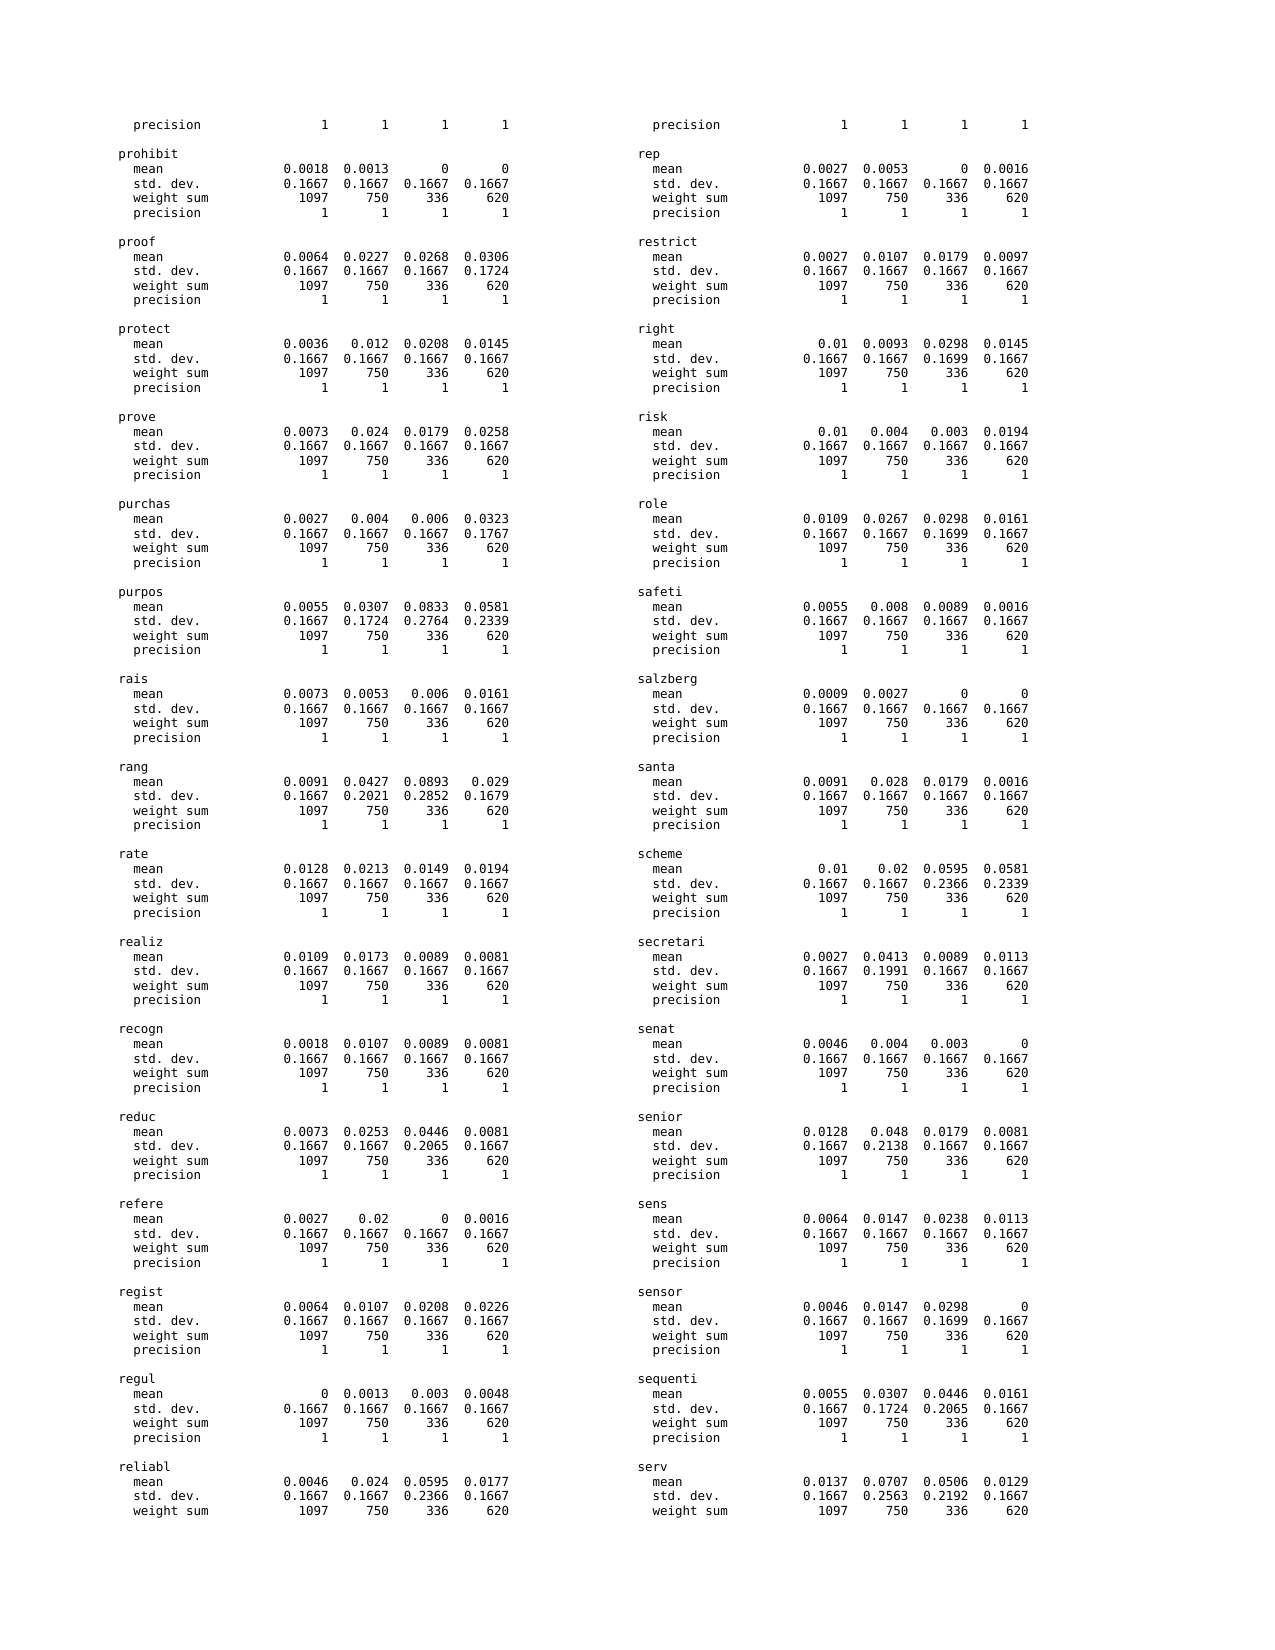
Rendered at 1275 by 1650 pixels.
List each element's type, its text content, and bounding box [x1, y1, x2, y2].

text mean 0.0064 0.0227 0.0268 0.0306 [118, 249, 637, 264]
text precision 1 1 1 1 [118, 468, 637, 483]
text std. dev. 0.1667 0.1667 0.1667 0.1667 [637, 1051, 1157, 1066]
text weight sum 1097 750 336 620 [637, 628, 1157, 643]
text weight sum 1097 750 336 620 [637, 1328, 1157, 1343]
text std. dev. 0.1667 0.1667 0.1667 0.1667 [637, 789, 1157, 803]
text precision 1 1 1 1 [118, 206, 637, 220]
text precision 1 1 1 1 [118, 118, 637, 133]
text weight sum 1097 750 336 620 [637, 278, 1157, 293]
text senat [637, 1022, 1157, 1037]
text weight sum 1097 750 336 620 [118, 716, 637, 731]
text weight sum 1097 750 336 620 [637, 541, 1157, 556]
text std. dev. 0.1667 0.1667 0.2366 0.2339 [637, 876, 1157, 891]
text weight sum 1097 750 336 620 [118, 628, 637, 643]
text mean 0.01 0.02 0.0595 0.0581 [637, 862, 1157, 876]
text precision 1 1 1 1 [637, 1343, 1157, 1358]
text weight sum 1097 750 336 620 [118, 541, 637, 556]
text std. dev. 0.1667 0.1667 0.1667 0.1667 [637, 701, 1157, 716]
text mean 0.0018 0.0013 0 0 [118, 162, 637, 176]
text prove [118, 410, 637, 424]
text mean 0.0036 0.012 0.0208 0.0145 [118, 337, 637, 351]
text weight sum 1097 750 336 620 [637, 716, 1157, 731]
text weight sum 1097 750 336 620 [637, 1416, 1157, 1431]
text mean 0.0109 0.0173 0.0089 0.0081 [118, 949, 637, 964]
text rep [637, 147, 1157, 162]
text precision 1 1 1 1 [637, 293, 1157, 308]
text precision 1 1 1 1 [637, 556, 1157, 570]
text regul [118, 1372, 637, 1387]
text precision 1 1 1 1 [637, 206, 1157, 220]
text precision 1 1 1 1 [118, 643, 637, 658]
text precision 1 1 1 1 [118, 731, 637, 745]
text weight sum 1097 750 336 620 [118, 453, 637, 468]
text precision 1 1 1 1 [637, 906, 1157, 920]
text mean 0.0137 0.0707 0.0506 0.0129 [637, 1474, 1157, 1489]
text std. dev. 0.1667 0.1667 0.1667 0.1667 [637, 614, 1157, 628]
text precision 1 1 1 1 [118, 1256, 637, 1270]
text mean 0.0018 0.0107 0.0089 0.0081 [118, 1037, 637, 1051]
text precision 1 1 1 1 [118, 556, 637, 570]
text sensor [637, 1285, 1157, 1299]
text mean 0.0055 0.0307 0.0446 0.0161 [637, 1387, 1157, 1401]
text weight sum 1097 750 336 620 [118, 366, 637, 381]
text realiz [118, 935, 637, 949]
text role [637, 497, 1157, 512]
text precision 1 1 1 1 [637, 643, 1157, 658]
text risk [637, 410, 1157, 424]
text mean 0.0109 0.0267 0.0298 0.0161 [637, 512, 1157, 526]
text mean 0.01 0.0093 0.0298 0.0145 [637, 337, 1157, 351]
text mean 0.0027 0.0107 0.0179 0.0097 [637, 249, 1157, 264]
text weight sum 1097 750 336 620 [637, 891, 1157, 906]
text rang [118, 760, 637, 774]
text secretari [637, 935, 1157, 949]
text restrict [637, 235, 1157, 249]
text protect [118, 322, 637, 337]
text mean 0.0064 0.0147 0.0238 0.0113 [637, 1212, 1157, 1226]
text mean 0.0091 0.028 0.0179 0.0016 [637, 774, 1157, 789]
text std. dev. 0.1667 0.1667 0.1667 0.1667 [118, 439, 637, 453]
text std. dev. 0.1667 0.1667 0.1667 0.1667 [118, 351, 637, 366]
text weight sum 1097 750 336 620 [637, 1503, 1157, 1518]
text mean 0.0073 0.0253 0.0446 0.0081 [118, 1124, 637, 1139]
text std. dev. 0.1667 0.1667 0.1699 0.1667 [637, 351, 1157, 366]
text precision 1 1 1 1 [118, 818, 637, 833]
text weight sum 1097 750 336 620 [637, 191, 1157, 206]
text weight sum 1097 750 336 620 [118, 891, 637, 906]
text mean 0.0073 0.0053 0.006 0.0161 [118, 687, 637, 701]
text weight sum 1097 750 336 620 [118, 1416, 637, 1431]
text mean 0.0027 0.0413 0.0089 0.0113 [637, 949, 1157, 964]
text std. dev. 0.1667 0.1667 0.1667 0.1667 [637, 439, 1157, 453]
text proof [118, 235, 637, 249]
text weight sum 1097 750 336 620 [118, 1153, 637, 1168]
text mean 0.0009 0.0027 0 0 [637, 687, 1157, 701]
text weight sum 1097 750 336 620 [637, 453, 1157, 468]
text recogn [118, 1022, 637, 1037]
text precision 1 1 1 1 [637, 1168, 1157, 1183]
text std. dev. 0.1667 0.1667 0.1699 0.1667 [637, 526, 1157, 541]
text precision 1 1 1 1 [118, 1343, 637, 1358]
text precision 1 1 1 1 [637, 1431, 1157, 1445]
text precision 1 1 1 1 [637, 993, 1157, 1008]
text std. dev. 0.1667 0.1667 0.1699 0.1667 [637, 1314, 1157, 1328]
text std. dev. 0.1667 0.1667 0.1667 0.1667 [637, 1226, 1157, 1241]
text mean 0.0055 0.0307 0.0833 0.0581 [118, 599, 637, 614]
text mean 0.0027 0.0053 0 0.0016 [637, 162, 1157, 176]
text std. dev. 0.1667 0.1667 0.1667 0.1667 [118, 1051, 637, 1066]
text scheme [637, 847, 1157, 862]
text precision 1 1 1 1 [637, 1081, 1157, 1095]
text refere [118, 1197, 637, 1212]
text weight sum 1097 750 336 620 [118, 1066, 637, 1081]
text precision 1 1 1 1 [118, 906, 637, 920]
text mean 0.01 0.004 0.003 0.0194 [637, 424, 1157, 439]
text senior [637, 1110, 1157, 1124]
text std. dev. 0.1667 0.1667 0.1667 0.1724 [118, 264, 637, 278]
text sens [637, 1197, 1157, 1212]
text std. dev. 0.1667 0.1667 0.1667 0.1667 [118, 876, 637, 891]
text std. dev. 0.1667 0.1667 0.1667 0.1767 [118, 526, 637, 541]
text precision 1 1 1 1 [637, 1256, 1157, 1270]
text weight sum 1097 750 336 620 [637, 1153, 1157, 1168]
text mean 0.0046 0.024 0.0595 0.0177 [118, 1474, 637, 1489]
text prohibit [118, 147, 637, 162]
text santa [637, 760, 1157, 774]
text mean 0.0128 0.048 0.0179 0.0081 [637, 1124, 1157, 1139]
text weight sum 1097 750 336 620 [118, 278, 637, 293]
text std. dev. 0.1667 0.1667 0.2065 0.1667 [118, 1139, 637, 1153]
text rais [118, 672, 637, 687]
text reliabl [118, 1460, 637, 1474]
text precision 1 1 1 1 [637, 381, 1157, 395]
text mean 0.0046 0.004 0.003 0 [637, 1037, 1157, 1051]
text precision 1 1 1 1 [637, 118, 1157, 133]
text mean 0.0064 0.0107 0.0208 0.0226 [118, 1299, 637, 1314]
text precision 1 1 1 1 [118, 1431, 637, 1445]
text precision 1 1 1 1 [118, 293, 637, 308]
text safeti [637, 585, 1157, 599]
text weight sum 1097 750 336 620 [637, 978, 1157, 993]
text weight sum 1097 750 336 620 [118, 1241, 637, 1256]
text std. dev. 0.1667 0.1991 0.1667 0.1667 [637, 964, 1157, 978]
text precision 1 1 1 1 [118, 381, 637, 395]
text precision 1 1 1 1 [637, 468, 1157, 483]
text mean 0.0091 0.0427 0.0893 0.029 [118, 774, 637, 789]
text serv [637, 1460, 1157, 1474]
text std. dev. 0.1667 0.1667 0.1667 0.1667 [637, 264, 1157, 278]
text std. dev. 0.1667 0.1667 0.1667 0.1667 [118, 1226, 637, 1241]
text std. dev. 0.1667 0.1667 0.1667 0.1667 [637, 176, 1157, 191]
text reduc [118, 1110, 637, 1124]
text regist [118, 1285, 637, 1299]
text std. dev. 0.1667 0.2563 0.2192 0.1667 [637, 1489, 1157, 1503]
text weight sum 1097 750 336 620 [118, 978, 637, 993]
text std. dev. 0.1667 0.1667 0.2366 0.1667 [118, 1489, 637, 1503]
text std. dev. 0.1667 0.1724 0.2065 0.1667 [637, 1401, 1157, 1416]
text weight sum 1097 750 336 620 [118, 1503, 637, 1518]
text mean 0.0128 0.0213 0.0149 0.0194 [118, 862, 637, 876]
text purchas [118, 497, 637, 512]
text weight sum 1097 750 336 620 [637, 1066, 1157, 1081]
text std. dev. 0.1667 0.1667 0.1667 0.1667 [118, 176, 637, 191]
text std. dev. 0.1667 0.1667 0.1667 0.1667 [118, 1314, 637, 1328]
text weight sum 1097 750 336 620 [118, 803, 637, 818]
text std. dev. 0.1667 0.1724 0.2764 0.2339 [118, 614, 637, 628]
text sequenti [637, 1372, 1157, 1387]
text mean 0.0073 0.024 0.0179 0.0258 [118, 424, 637, 439]
text weight sum 1097 750 336 620 [637, 803, 1157, 818]
text weight sum 1097 750 336 620 [118, 1328, 637, 1343]
text std. dev. 0.1667 0.1667 0.1667 0.1667 [118, 964, 637, 978]
text mean 0.0027 0.004 0.006 0.0323 [118, 512, 637, 526]
text mean 0.0027 0.02 0 0.0016 [118, 1212, 637, 1226]
text precision 1 1 1 1 [118, 1081, 637, 1095]
text salzberg [637, 672, 1157, 687]
text mean 0.0046 0.0147 0.0298 0 [637, 1299, 1157, 1314]
text weight sum 1097 750 336 620 [637, 1241, 1157, 1256]
text std. dev. 0.1667 0.1667 0.1667 0.1667 [118, 701, 637, 716]
text std. dev. 0.1667 0.1667 0.1667 0.1667 [118, 1401, 637, 1416]
text right [637, 322, 1157, 337]
text precision 1 1 1 1 [637, 818, 1157, 833]
text precision 1 1 1 1 [118, 993, 637, 1008]
text std. dev. 0.1667 0.2138 0.1667 0.1667 [637, 1139, 1157, 1153]
text mean 0.0055 0.008 0.0089 0.0016 [637, 599, 1157, 614]
text weight sum 1097 750 336 620 [118, 191, 637, 206]
text precision 1 1 1 1 [637, 731, 1157, 745]
text mean 0 0.0013 0.003 0.0048 [118, 1387, 637, 1401]
text std. dev. 0.1667 0.2021 0.2852 0.1679 [118, 789, 637, 803]
text weight sum 1097 750 336 620 [637, 366, 1157, 381]
text precision 1 1 1 1 [118, 1168, 637, 1183]
text purpos [118, 585, 637, 599]
text rate [118, 847, 637, 862]
